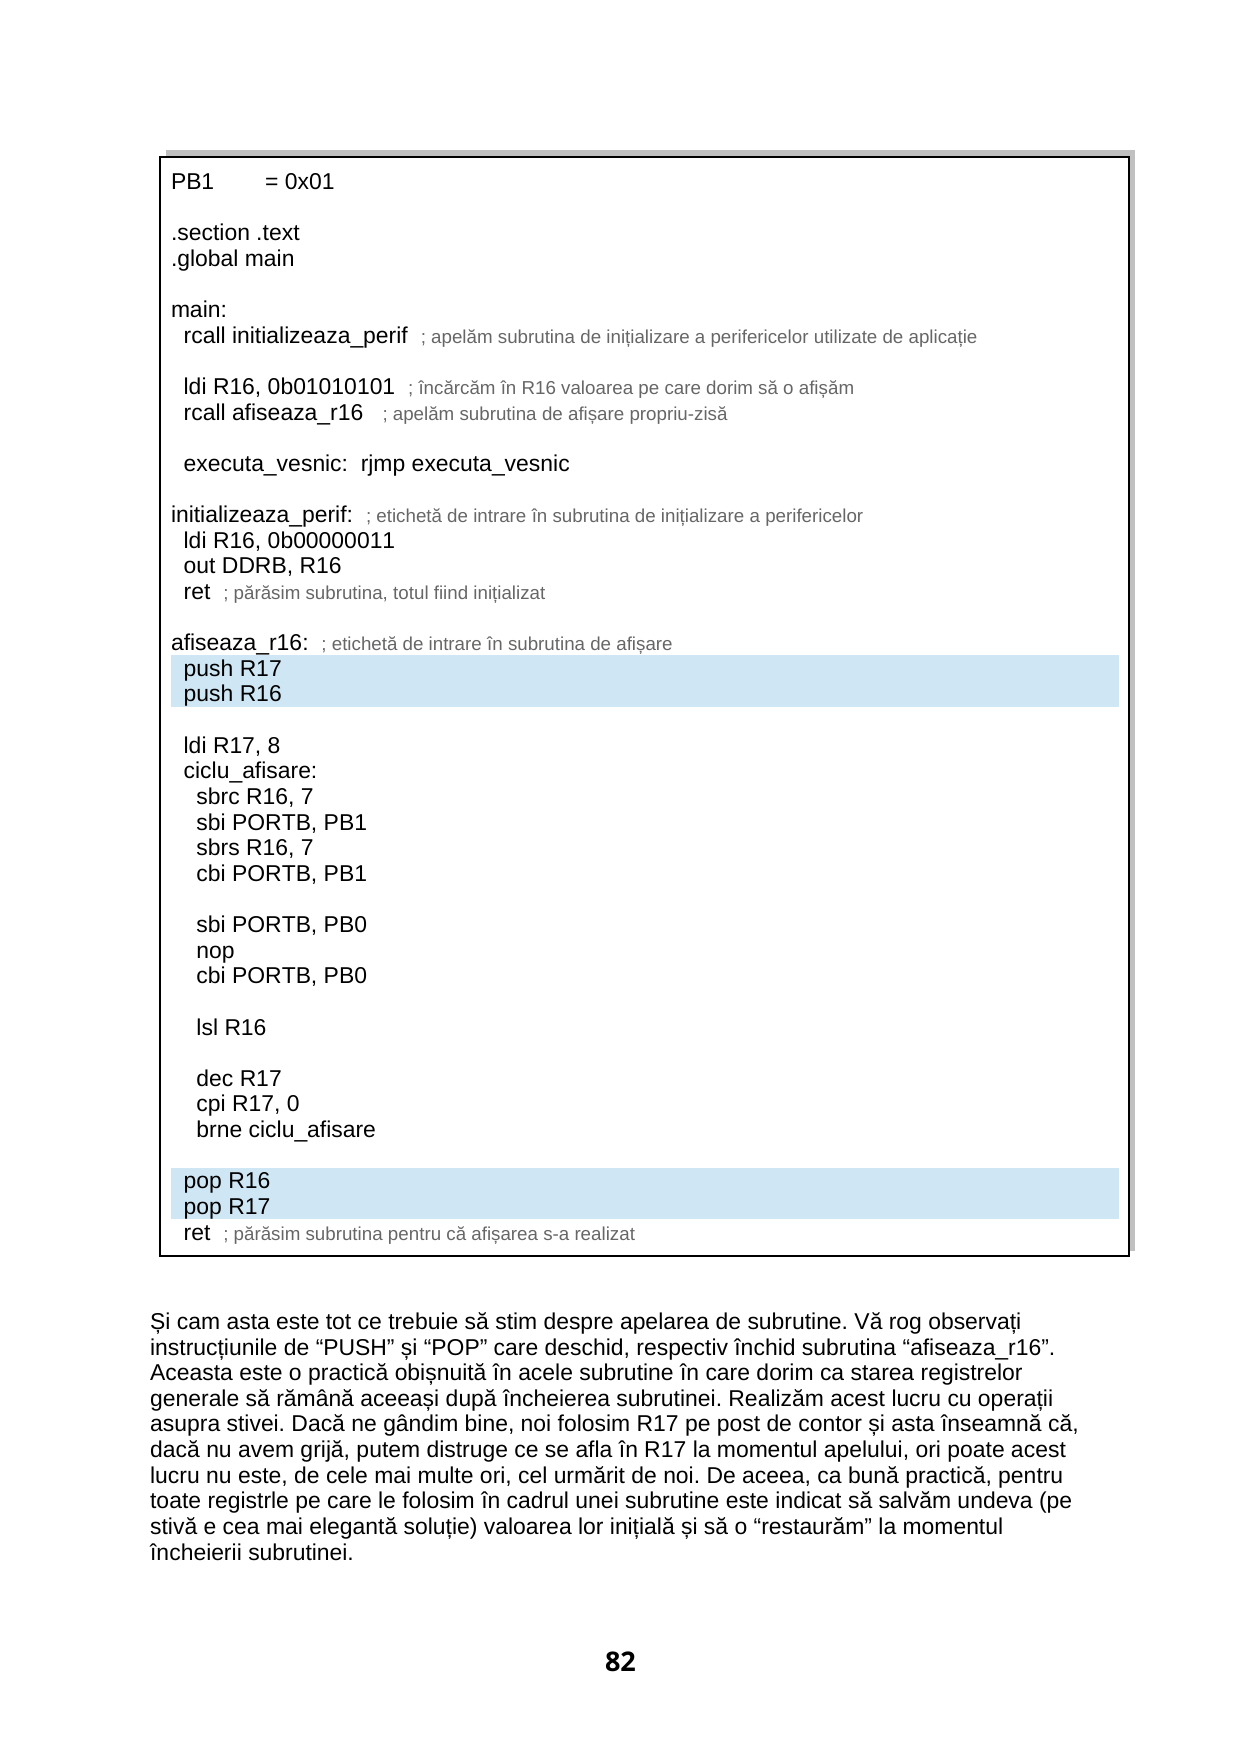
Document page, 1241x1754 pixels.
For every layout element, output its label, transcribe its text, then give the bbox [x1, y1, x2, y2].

text Și cam asta este tot ce trebuie să stim despre apelarea de subrutine. Vă rog observați instrucțiunile de “PUSH” și “POP” care deschid, respectiv închid subrutina “afiseaza_r16”. Aceasta este o practică obișnuită în acele subrutine în care dorim ca starea registrelor generale să rămână aceeași după încheierea subrutinei. Realizăm acest lucru cu operații asupra stivei. Dacă ne gândim bine, noi folosim R17 pe post de contor și asta înseamnă că, dacă nu avem grijă, putem distruge ce se afla în R17 la momentul apelului, ori poate acest lucru nu este, de cele mai multe ori, cel urmărit de noi. De aceea, ca bună practică, pentru toate registrle pe care le folosim în cadrul unei subrutine este indicat să salvăm undeva (pe stivă e cea mai elegantă soluție) valoarea lor inițială și să o “restaurăm” la momentul încheierii subrutinei. [150, 1308, 1091, 1565]
table_header PB1 = 0x01 .section .text .global main main: rcall initializeaza_perif ; apelăm subrutina de inițializare a perifericelor utilizate de aplicație ldi R16, 0b01010101 ; încărcăm în R16 valoarea pe care dorim să o afișăm rcall afiseaza_r16 ; apelăm subrutina de afișare propriu-zisă executa_vesnic: rjmp executa_vesnic initializeaza_perif: ; etichetă de intrare în subrutina de inițializare a perifericelor ldi R16, 0b00000011 out DDRB, R16 ret ; părăsim subrutina, totul fiind inițializat afiseaza_r16: ; etichetă de intrare în subrutina de afișare push R17 push R16 ldi R17, 8 ciclu_afisare: sbrc R16, 7 sbi PORTB, PB1 sbrs R16, 7 cbi PORTB, PB1 sbi PORTB, PB0 nop cbi PORTB, PB0 lsl R16 dec R17 cpi R17, 0 brne ciclu_afisare pop R16 pop R17 ret ; părăsim subrutina pentru că afișarea s-a realizat [161, 158, 1128, 1255]
